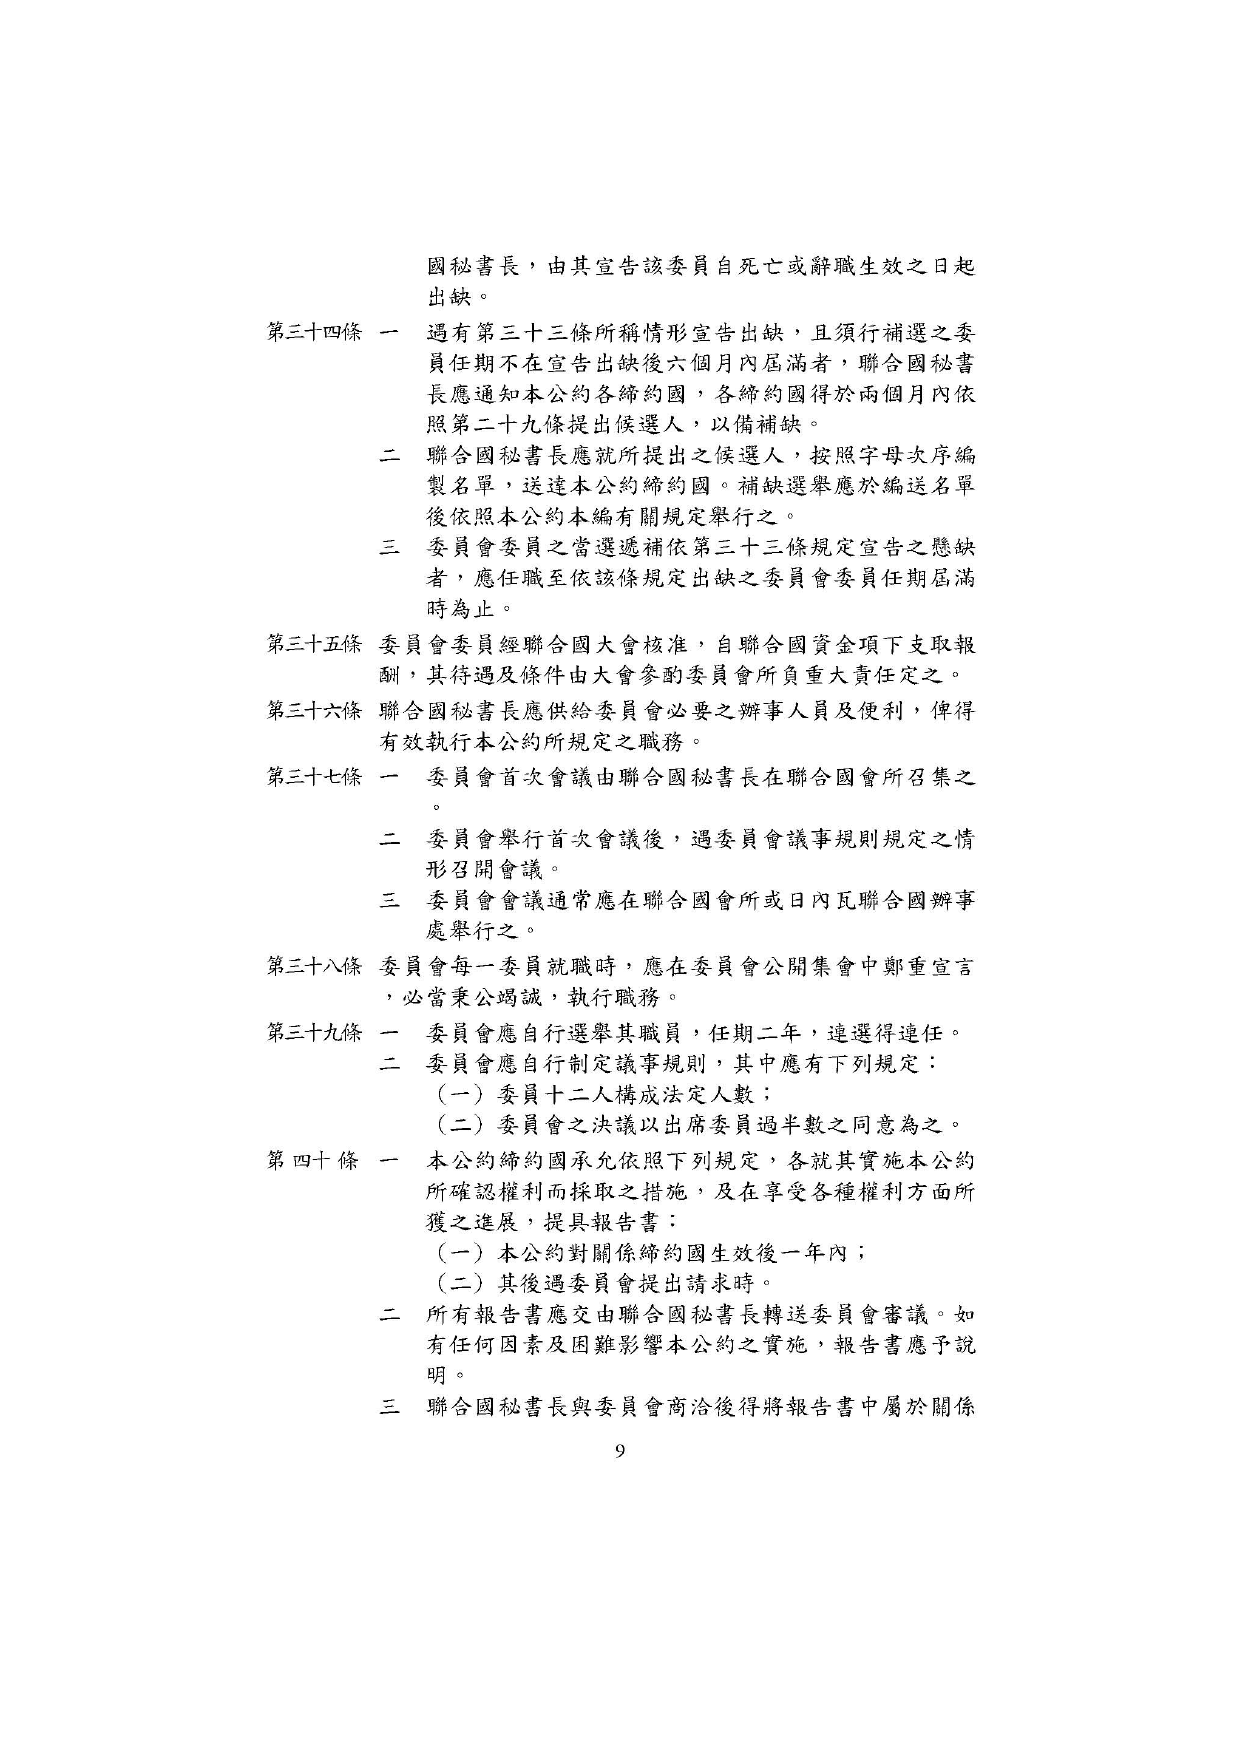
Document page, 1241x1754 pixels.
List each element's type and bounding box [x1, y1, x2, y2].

picture [118, 127, 1122, 1546]
